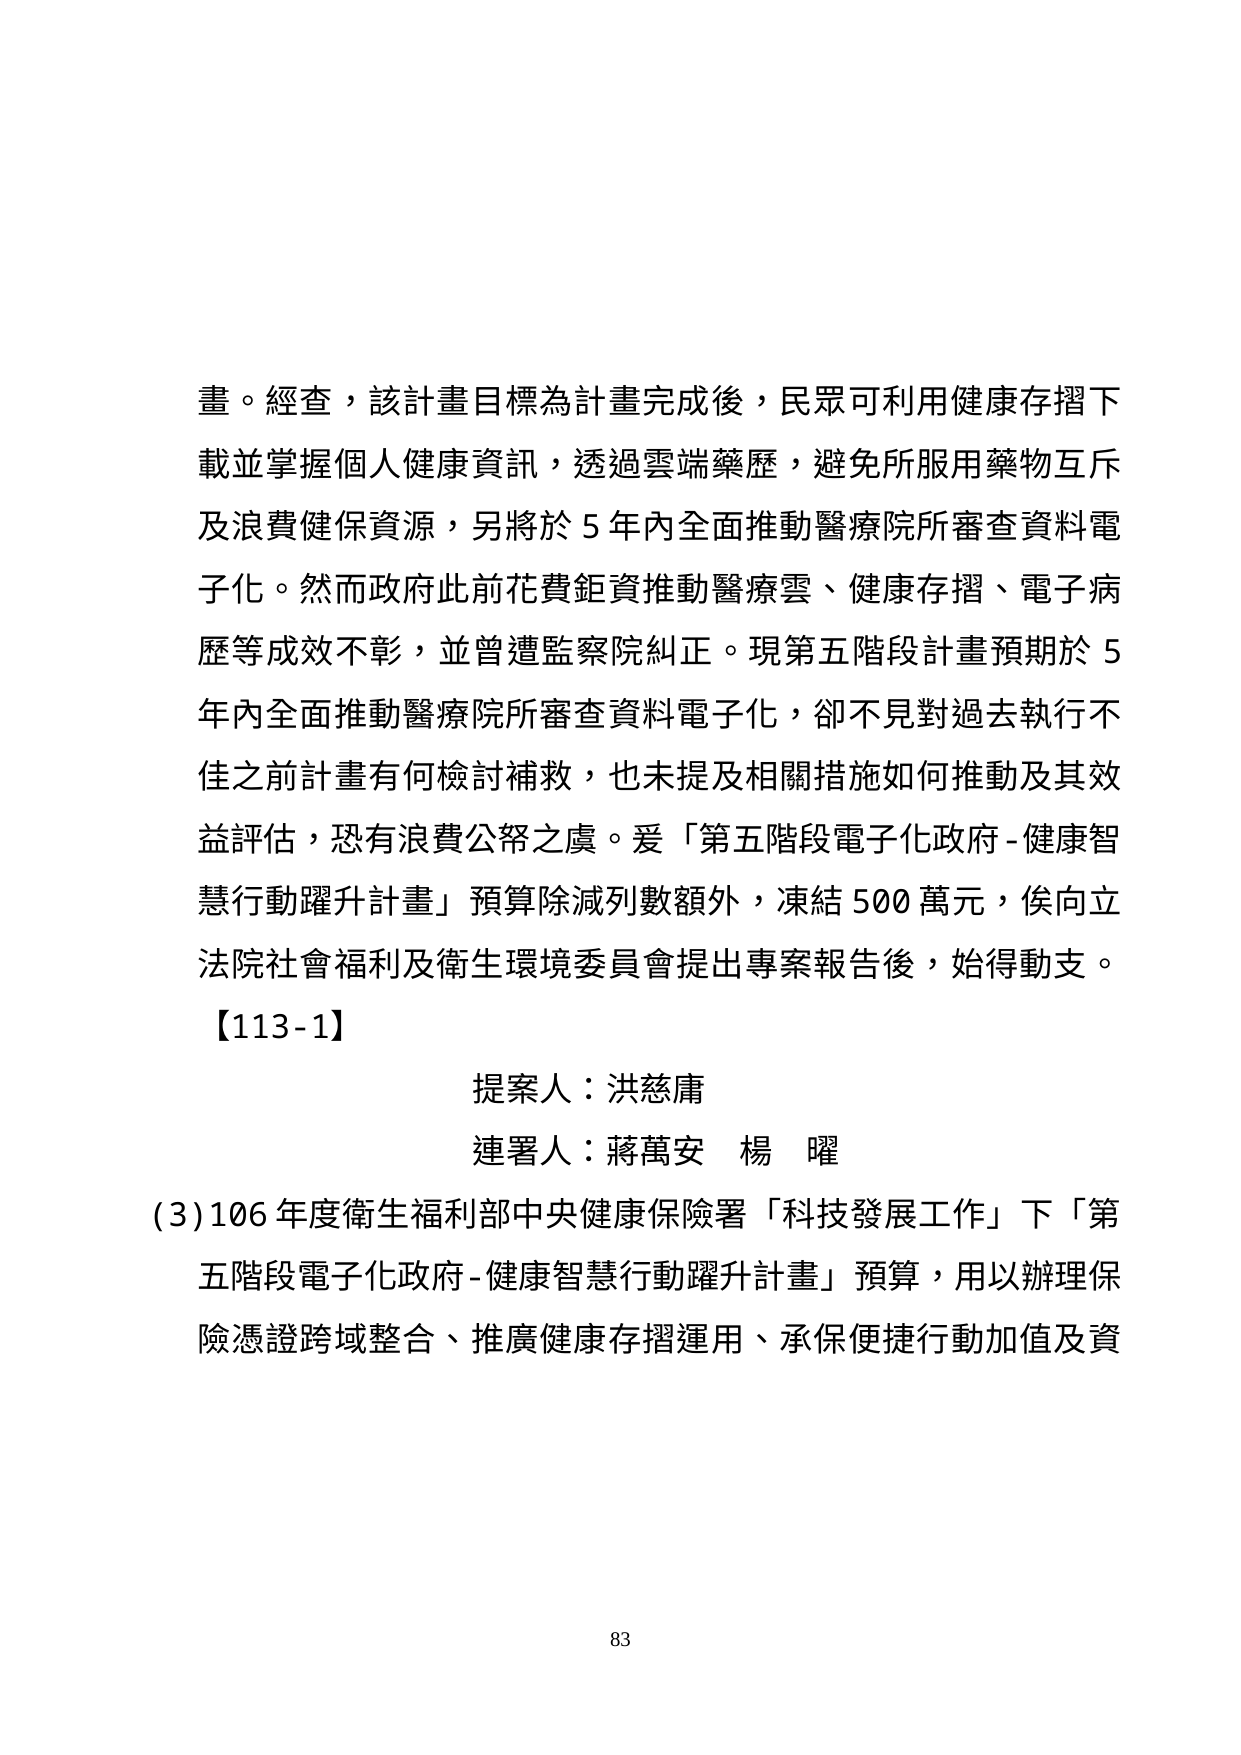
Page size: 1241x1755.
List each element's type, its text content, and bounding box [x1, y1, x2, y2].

text (3)106年度衛生福利部中央健康保險署「科技發展工作」下「第五階段電子化政府-健康智慧行動躍升計畫」預算，用以辦理保險憑證跨域整合、推廣健康存摺運用、承保便捷行動加值及資 [148, 1170, 1122, 1358]
text 提案人：洪慈庸 [118, 1045, 1122, 1108]
text 連署人：蔣萬安 楊 曜 [118, 1108, 1122, 1170]
text 畫。經查，該計畫目標為計畫完成後，民眾可利用健康存摺下載並掌握個人健康資訊，透過雲端藥歷，避免所服用藥物互斥及浪費健保資源，另將於5年內全面推動醫療院所審查資料電子化。然而政府此前花費鉅資推動醫療雲、健康存摺、電子病歷等成效不彰，並曾遭監察院糾正。現第五階段計畫預期於5年內全面推動醫療院所審查資料電子化，卻不見對過去執行不佳之前計畫有何檢討補救，也未提及相關措施如何推動及其效益評估，恐有浪費公帑之虞。爰「第五階段電子化政府-健康智慧行動躍升計畫」預算除減列數額外，凍結500萬元，俟向立法院社會福利及衛生環境委員會提出專案報告後，始得動支。【113-1】 [148, 358, 1122, 1045]
